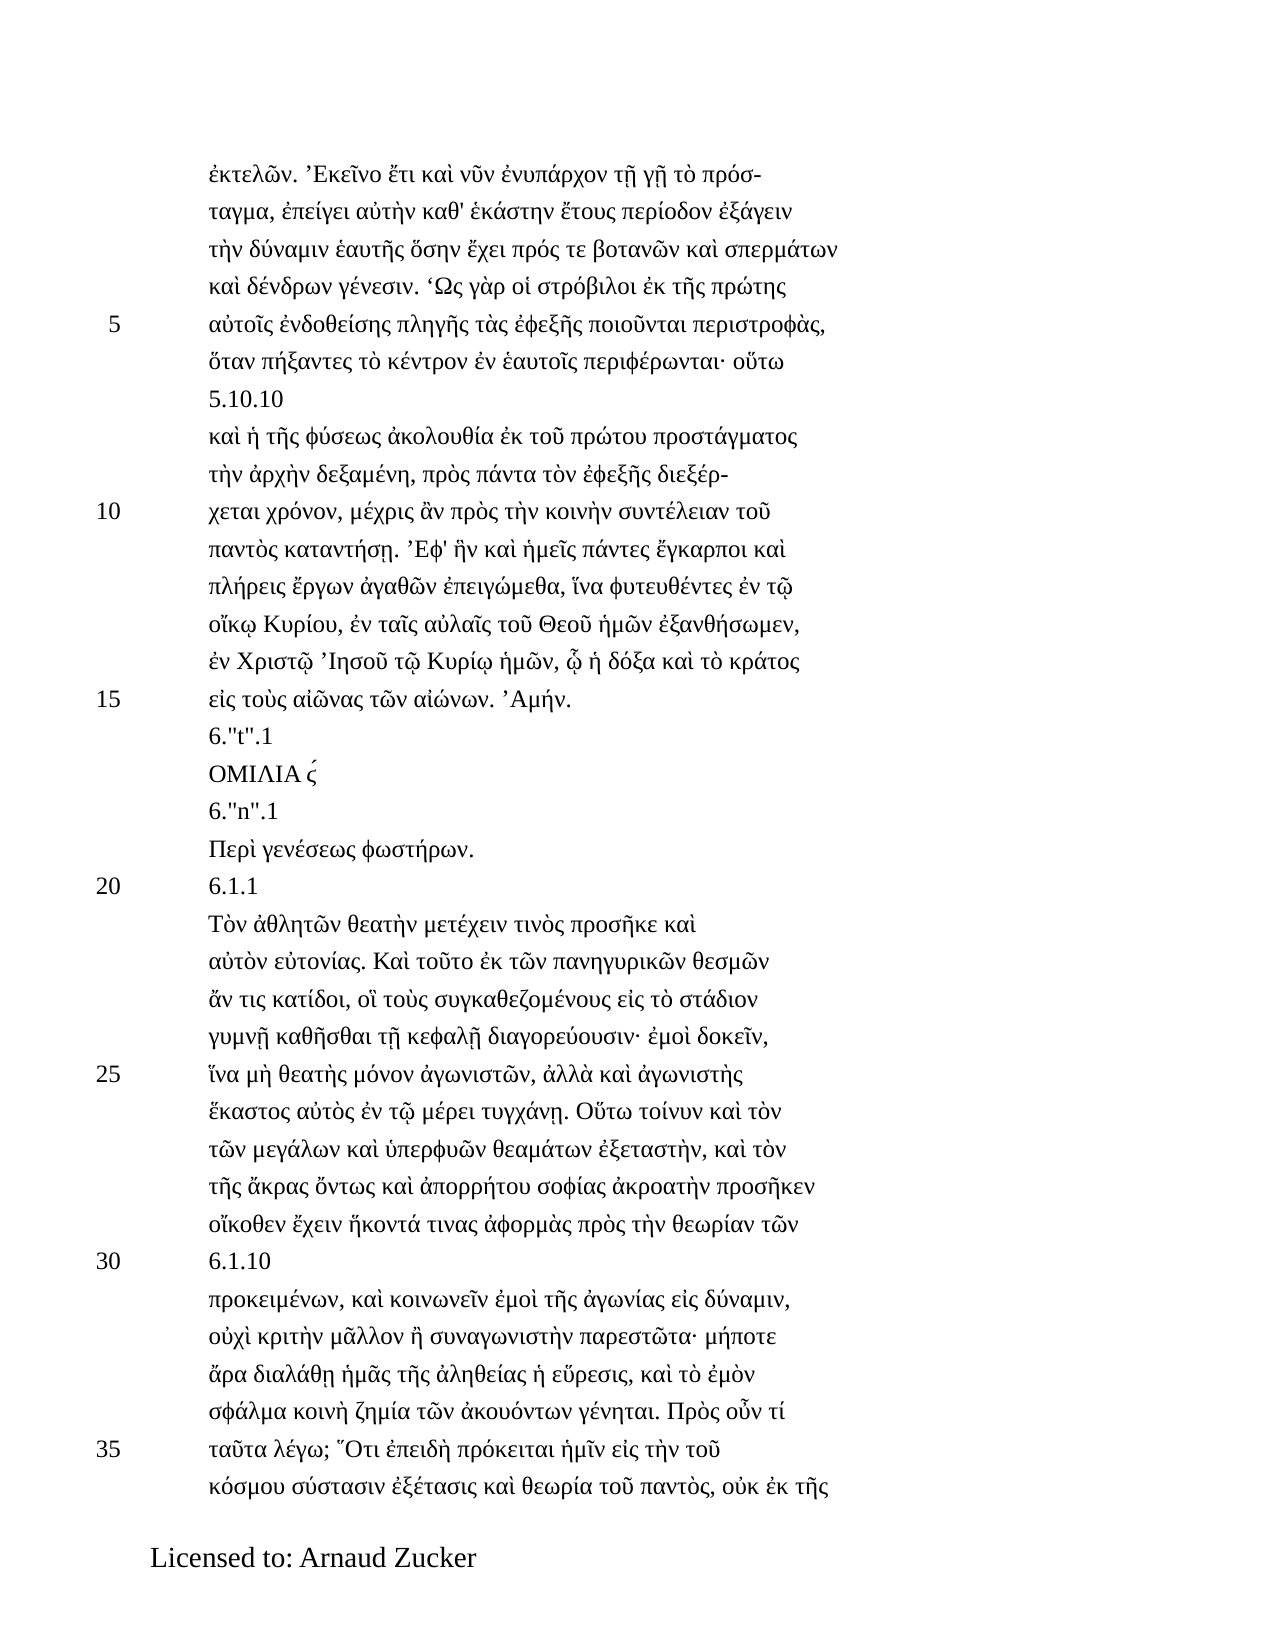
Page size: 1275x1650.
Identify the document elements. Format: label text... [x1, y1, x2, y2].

text καὶ ἡ τῆς ϕύσεως ἀκολουθία ἐκ τοῦ πρώτου προστάγματος τὴν ἀρχὴν δεξαμένη, πρὸς πάντα τὸν ἐϕεξῆς διεξέρ- χεται χρόνον, μέχρις ἂν πρὸς τὴν κοινὴν συντέλειαν τοῦ παντὸς καταντήσῃ. ’Εϕ' ἣν καὶ ἡμεῖς πάντες ἔγκαρποι καὶ πλήρεις ἔργων ἀγαθῶν ἐπειγώμεθα, ἵνα ϕυτευθέντες ἐν τῷ οἴκῳ Κυρίου, ἐν ταῖς αὐλαῖς τοῦ Θεοῦ ἡμῶν ἐξανθήσωμεν, ἐν Χριστῷ ’Ιησοῦ τῷ Κυρίῳ ἡμῶν, ᾧ ἡ δόξα καὶ τὸ κράτος εἰς τοὺς αἰῶνας τῶν αἰώνων. ’Αμήν. [202, 412, 1125, 712]
text Τὸν ἀθλητῶν θεατὴν μετέχειν τινὸς προσῆκε καὶ αὐτὸν εὐτονίας. Καὶ τοῦτο ἐκ τῶν πανηγυρικῶν θεσμῶν ἄν τις κατίδοι, οἳ τοὺς συγκαθεζομένους εἰς τὸ στάδιον γυμνῇ καθῆσθαι τῇ κεϕαλῇ διαγορεύουσιν· ἐμοὶ δοκεῖν, ἵνα μὴ θεατὴς μόνον ἀγωνιστῶν, ἀλλὰ καὶ ἀγωνιστὴς ἕκαστος αὐτὸς ἐν τῷ μέρει τυγχάνῃ. Οὕτω τοίνυν καὶ τὸν τῶν μεγάλων καὶ ὑπερϕυῶν θεαμάτων ἐξεταστὴν, καὶ τὸν τῆς ἄκρας ὄντως καὶ ἀπορρήτου σοϕίας ἀκροατὴν προσῆκεν οἴκοθεν ἔχειν ἥκοντά τινας ἀϕορμὰς πρὸς τὴν θεωρίαν τῶν [202, 900, 1125, 1237]
text Περὶ γενέσεως ϕωστήρων. [202, 825, 1125, 862]
text 6.1.10 [202, 1237, 1125, 1275]
text προκειμένων, καὶ κοινωνεῖν ἐμοὶ τῆς ἀγωνίας εἰς δύναμιν, οὐχὶ κριτὴν μᾶλλον ἢ συναγωνιστὴν παρεστῶτα· μήποτε ἄρα διαλάθῃ ἡμᾶς τῆς ἀληθείας ἡ εὕρεσις, καὶ τὸ ἐμὸν σϕάλμα κοινὴ ζημία τῶν ἀκουόντων γένηται. Πρὸς οὖν τί ταῦτα λέγω; ῞Οτι ἐπειδὴ πρόκειται ἡμῖν εἰς τὴν τοῦ κόσμου σύστασιν ἐξέτασις καὶ θεωρία τοῦ παντὸς, οὐκ ἐκ τῆς [202, 1275, 1125, 1500]
text ἐκτελῶν. ’Εκεῖνο ἔτι καὶ νῦν ἐνυπάρχον τῇ γῇ τὸ πρόσ- ταγμα, ἐπείγει αὐτὴν καθ' ἑκάστην ἔτους περίοδον ἐξάγειν τὴν δύναμιν ἑαυτῆς ὅσην ἔχει πρός τε βοτανῶν καὶ σπερμάτων καὶ δένδρων γένεσιν. ‘Ως γὰρ οἱ στρόβιλοι ἐκ τῆς πρώτης αὐτοῖς ἐνδοθείσης πληγῆς τὰς ἐϕεξῆς ποιοῦνται περιστροϕὰς, ὅταν πήξαντες τὸ κέντρον ἐν ἑαυτοῖς περιϕέρωνται· οὕτω [202, 150, 1125, 375]
text ΟΜΙΛΙΑ ϛ́ [202, 750, 1125, 787]
text 6."t".1 [202, 712, 1125, 750]
text 6."n".1 [202, 787, 1125, 825]
text 6.1.1 [202, 862, 1125, 900]
text 5.10.10 [202, 375, 1125, 412]
